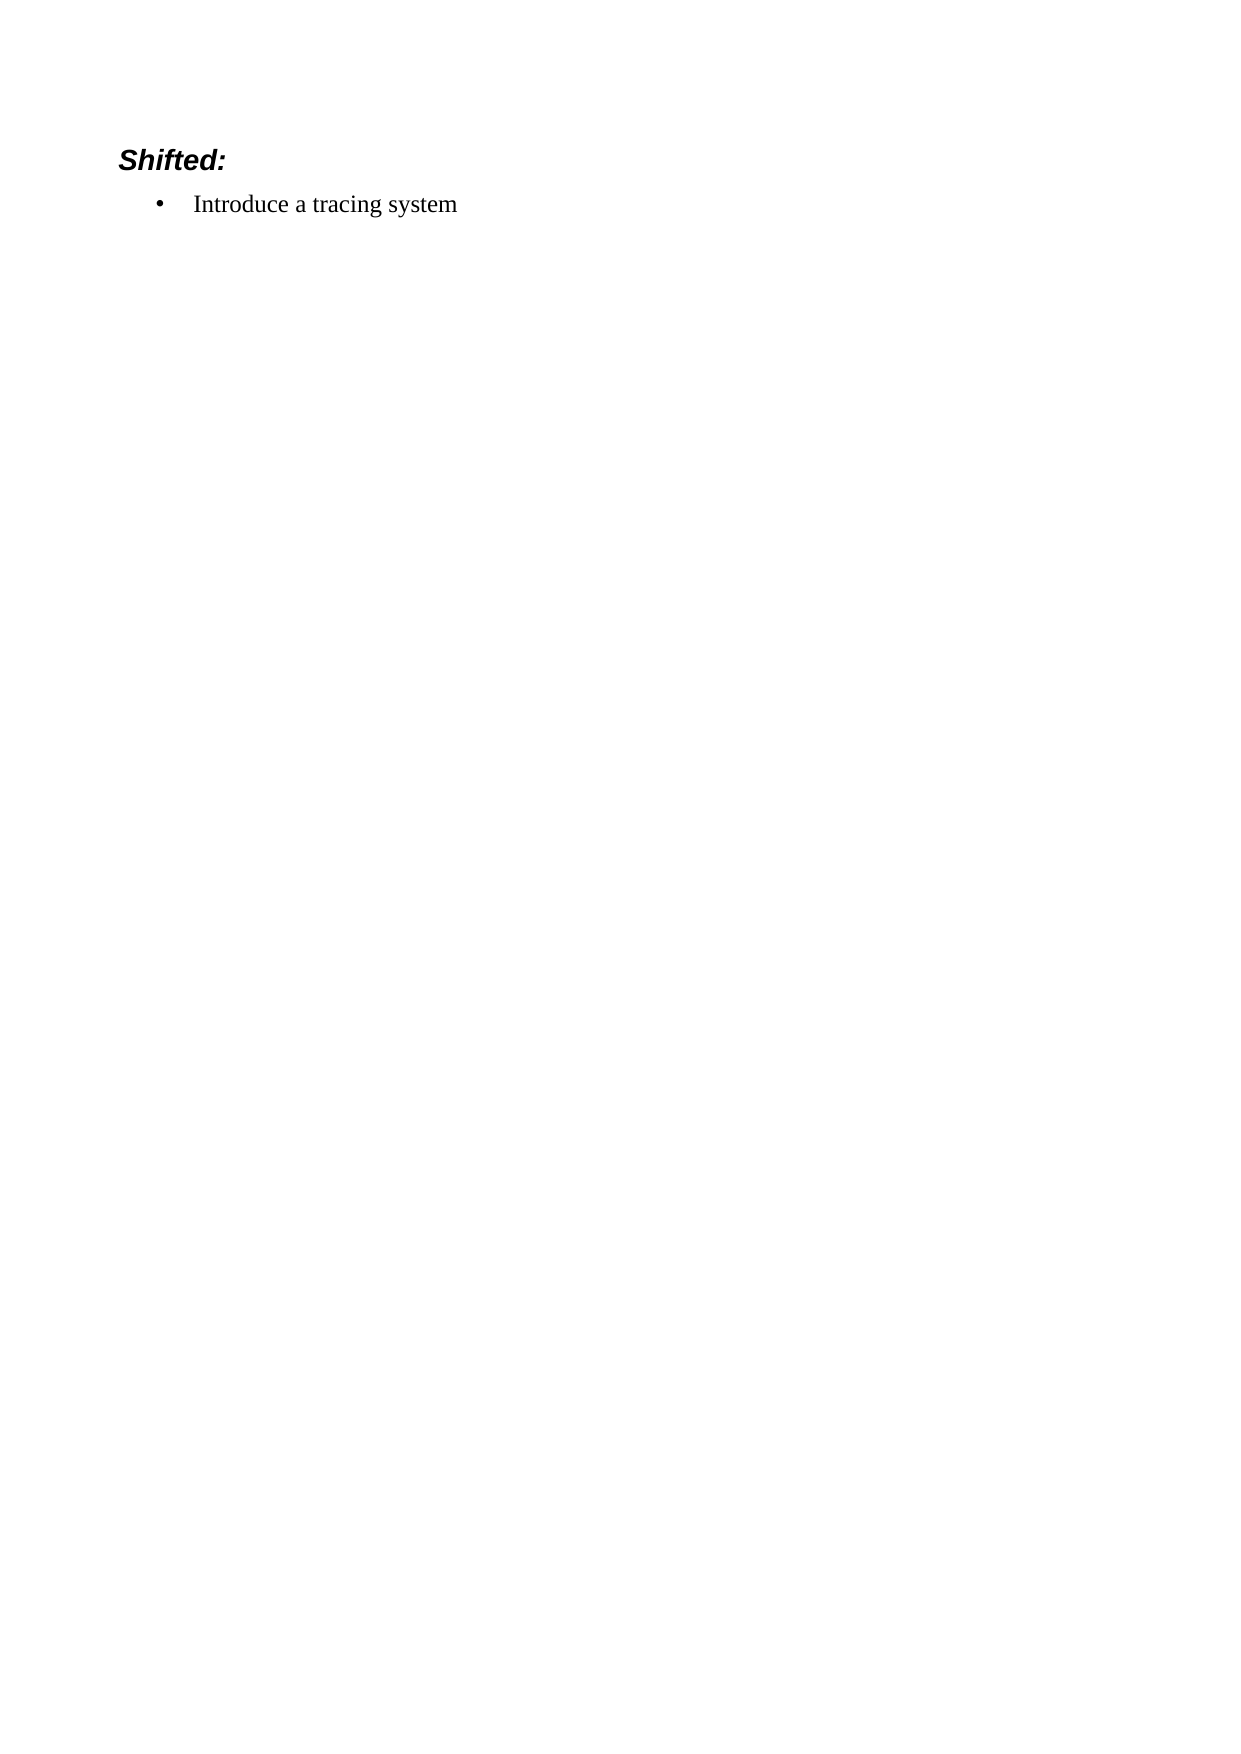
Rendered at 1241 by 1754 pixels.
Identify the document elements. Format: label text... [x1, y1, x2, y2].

list Introduce a tracing system [156, 189, 1122, 218]
subtitle Shifted: [118, 143, 1122, 177]
